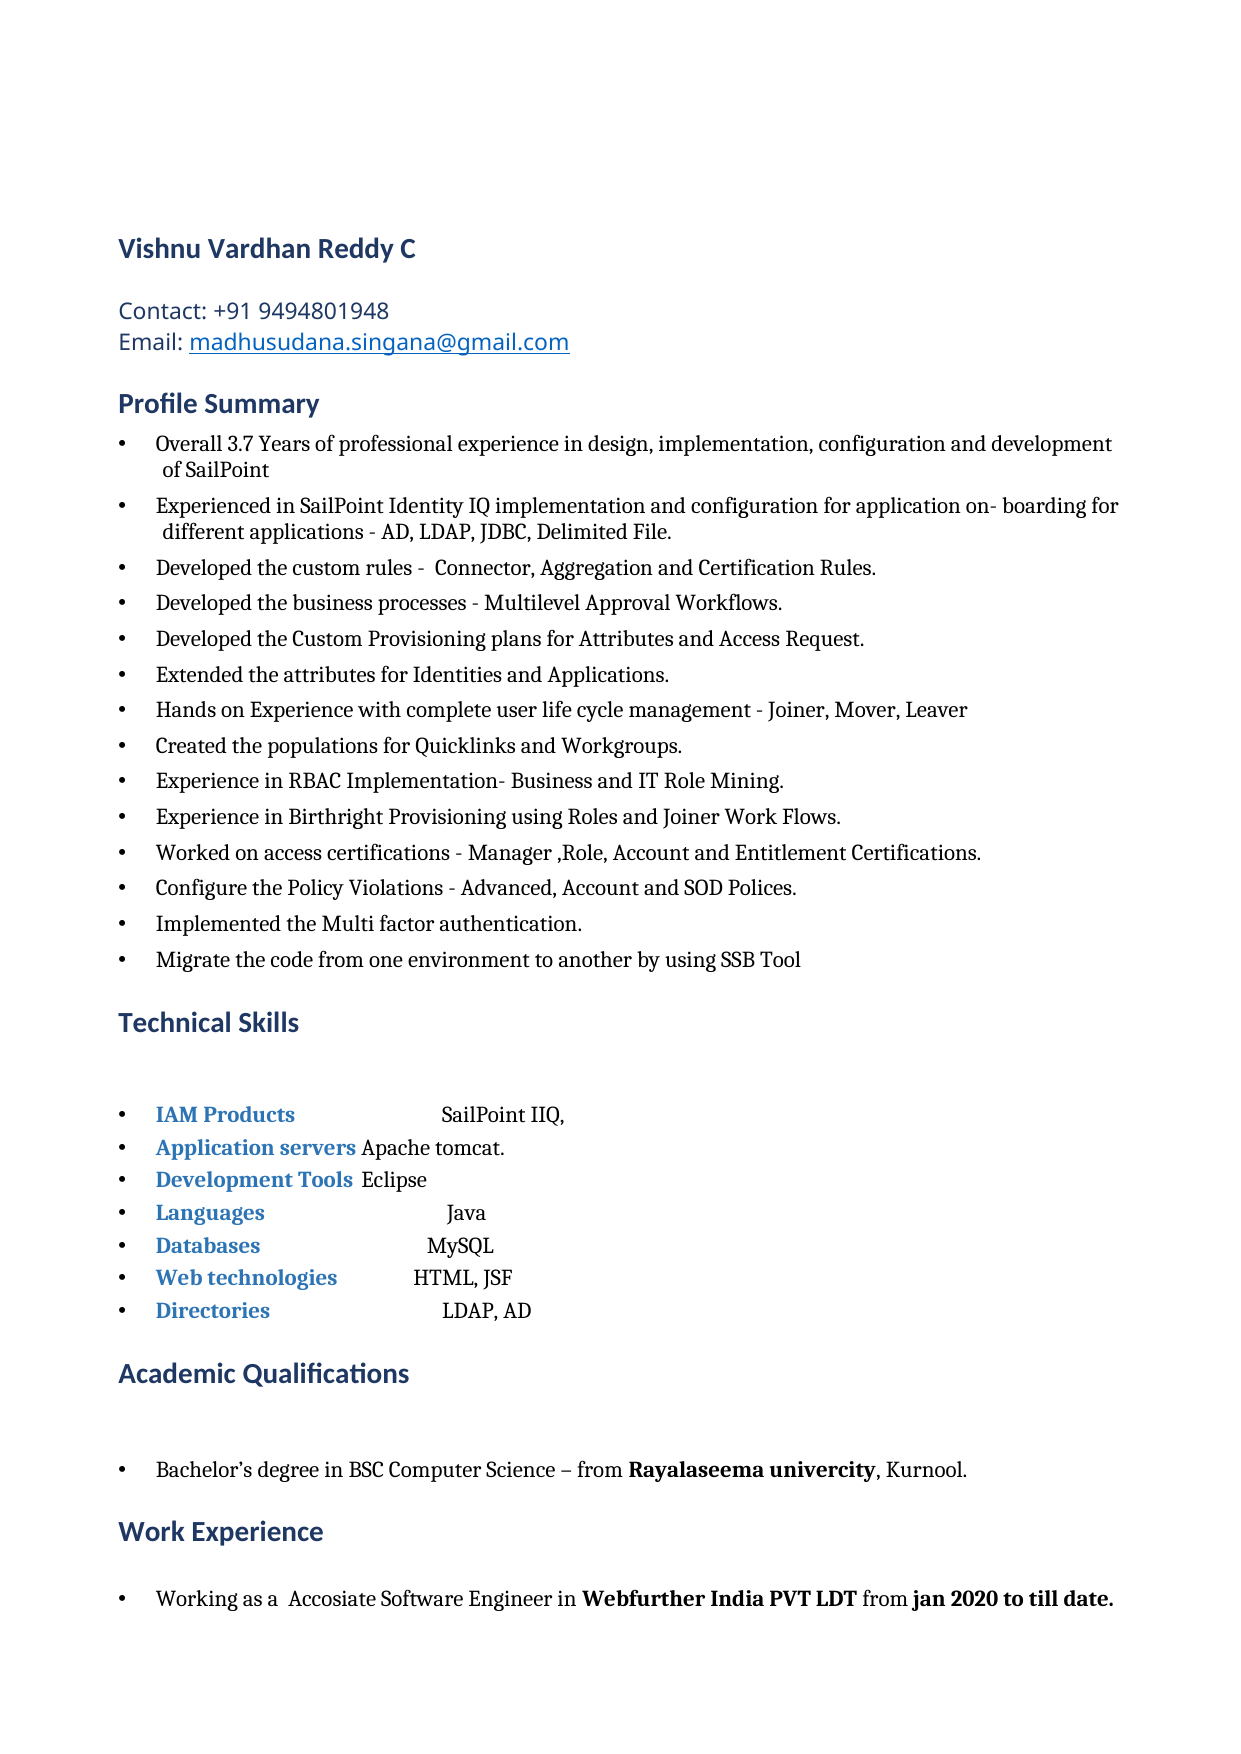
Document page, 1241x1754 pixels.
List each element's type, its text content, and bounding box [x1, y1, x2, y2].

list Created the populations for Quicklinks and Workgroups. [118, 733, 1122, 759]
list Overall 3.7 Years of professional experience in design, implementation, configuration and development of SailPoint [118, 431, 1122, 483]
list Configure the Policy Violations - Advanced, Account and SOD Polices. [118, 875, 1122, 901]
list Hands on Experience with complete user life cycle management - Joiner, Mover, Leaver [118, 697, 1122, 723]
list Developed the business processes - Multilevel Approval Workflows. [118, 590, 1122, 616]
text Vishnu Vardhan Reddy C [118, 230, 1122, 266]
text Profile Summary [118, 386, 1122, 421]
list Worked on access certifications - Manager ,Role, Account and Entitlement Certifications. [118, 839, 1122, 866]
list Bachelor’s degree in BSC Computer Science – from Rayalaseema univercity, Kurnool. [118, 1456, 1122, 1483]
list Languages Java [118, 1200, 1122, 1226]
list Migrate the code from one environment to another by using SSB Tool [118, 946, 1122, 973]
text Email: madhusudana.singana@gmail.com [118, 326, 1122, 357]
list Experience in RBAC Implementation- Business and IT Role Mining. [118, 768, 1122, 794]
list Directories LDAP, AD [118, 1298, 1122, 1324]
list Developed the custom rules - Connector, Aggregation and Certification Rules. [118, 554, 1122, 581]
text Technical Skills [118, 1004, 1122, 1039]
list Experienced in SailPoint Identity IQ implementation and configuration for application on- boarding for different applications - AD, LDAP, JDBC, Delimited File. [118, 492, 1122, 545]
list Application servers Apache tomcat. [118, 1134, 1122, 1161]
list Developed the Custom Provisioning plans for Attributes and Access Request. [118, 626, 1122, 652]
list Extended the attributes for Identities and Applications. [118, 661, 1122, 688]
list IAM Products SailPoint IIQ, [118, 1102, 1122, 1128]
list Development Tools Eclipse [118, 1167, 1122, 1193]
list Implemented the Multi factor authentication. [118, 911, 1122, 937]
list Web technologies HTML, JSF [118, 1265, 1122, 1291]
list Experience in Birthright Provisioning using Roles and Joiner Work Flows. [118, 804, 1122, 830]
text Contact: +91 9494801948 [118, 295, 1122, 326]
list Databases MySQL [118, 1232, 1122, 1259]
text Academic Qualifications [118, 1355, 1122, 1390]
text Work Experience [118, 1513, 1122, 1548]
list Working as a Accosiate Software Engineer in Webfurther India PVT LDT from jan 2020 to till date. [118, 1586, 1122, 1612]
